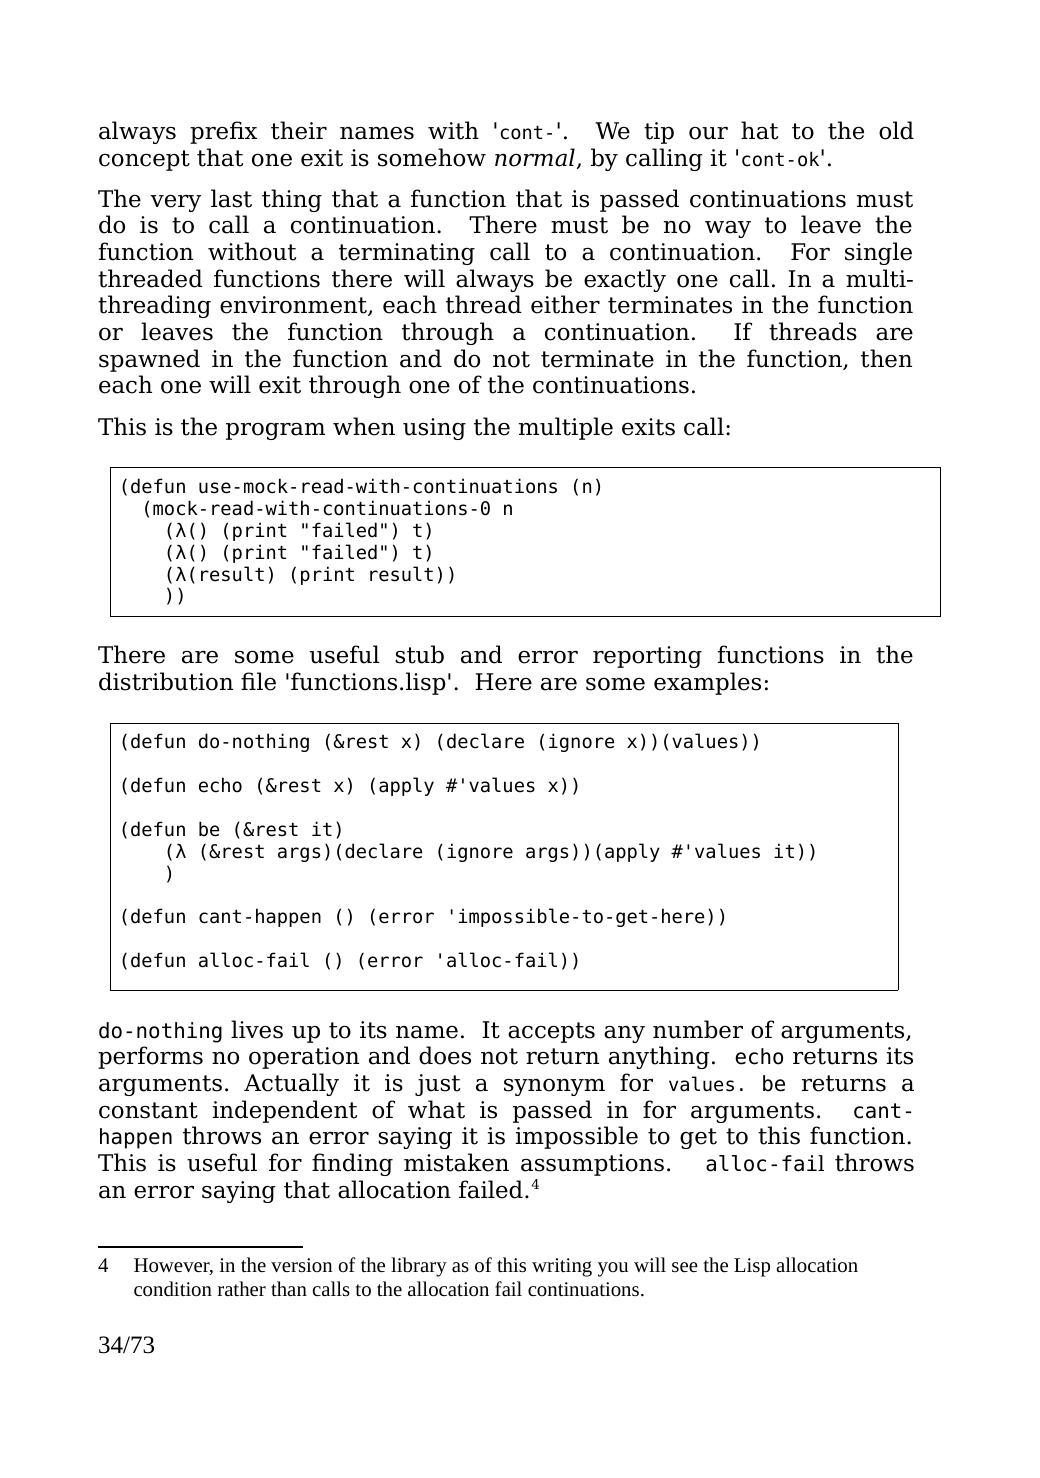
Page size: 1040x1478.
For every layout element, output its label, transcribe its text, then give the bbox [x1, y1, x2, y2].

text always prefix their names with 'cont-'. We tip our hat to the old concept that one exit is somehow normal, by calling it 'cont-ok'. [98, 118, 914, 171]
text (λ() (print "failed") t) [119, 542, 932, 563]
text (defun use-mock-read-with-continuations (n) [119, 476, 932, 498]
text (defun cant-happen () (error 'impossible-to-get-here)) [119, 906, 889, 928]
text (defun be (&rest it) [119, 819, 889, 841]
text (λ(result) (print result)) [119, 563, 932, 585]
text The very last thing that a function that is passed continuations must do is to call a continuation. There must be no way to leave the function without a terminating call to a continuation. For single threaded functions there will always be exactly one call. In a multi-threading environment, each thread either terminates in the function or leaves the function through a continuation. If threads are spawned in the function and do not terminate in the function, then each one will exit through one of the continuations. [98, 186, 914, 399]
text )) [119, 585, 932, 607]
text (defun echo (&rest x) (apply #'values x)) [119, 775, 889, 797]
text (λ() (print "failed") t) [119, 520, 932, 542]
text However, in the version of the library as of this writing you will see the Lisp allocation condition rather than calls to the allocation fail continuations. [98, 1253, 914, 1301]
text (mock-read-with-continuations-0 n [119, 498, 932, 520]
text (defun do-nothing (&rest x) (declare (ignore x))(values)) [119, 731, 889, 753]
text This is the program when using the multiple exits call: [98, 414, 914, 441]
text do-nothing lives up to its name. It accepts any number of arguments, performs no operation and does not return anything. echo returns its arguments. Actually it is just a synonym for values. be returns a constant independent of what is passed in for arguments. cant-happen throws an error saying it is impossible to get to this function. This is useful for finding mistaken assumptions. alloc-fail throws an error saying that allocation failed. [98, 1017, 914, 1203]
text (defun alloc-fail () (error 'alloc-fail)) [119, 950, 889, 972]
text ) [119, 863, 889, 884]
text There are some useful stub and error reporting functions in the distribution file 'functions.lisp'. Here are some examples: [98, 643, 914, 696]
text (λ (&rest args)(declare (ignore args))(apply #'values it)) [119, 841, 889, 863]
